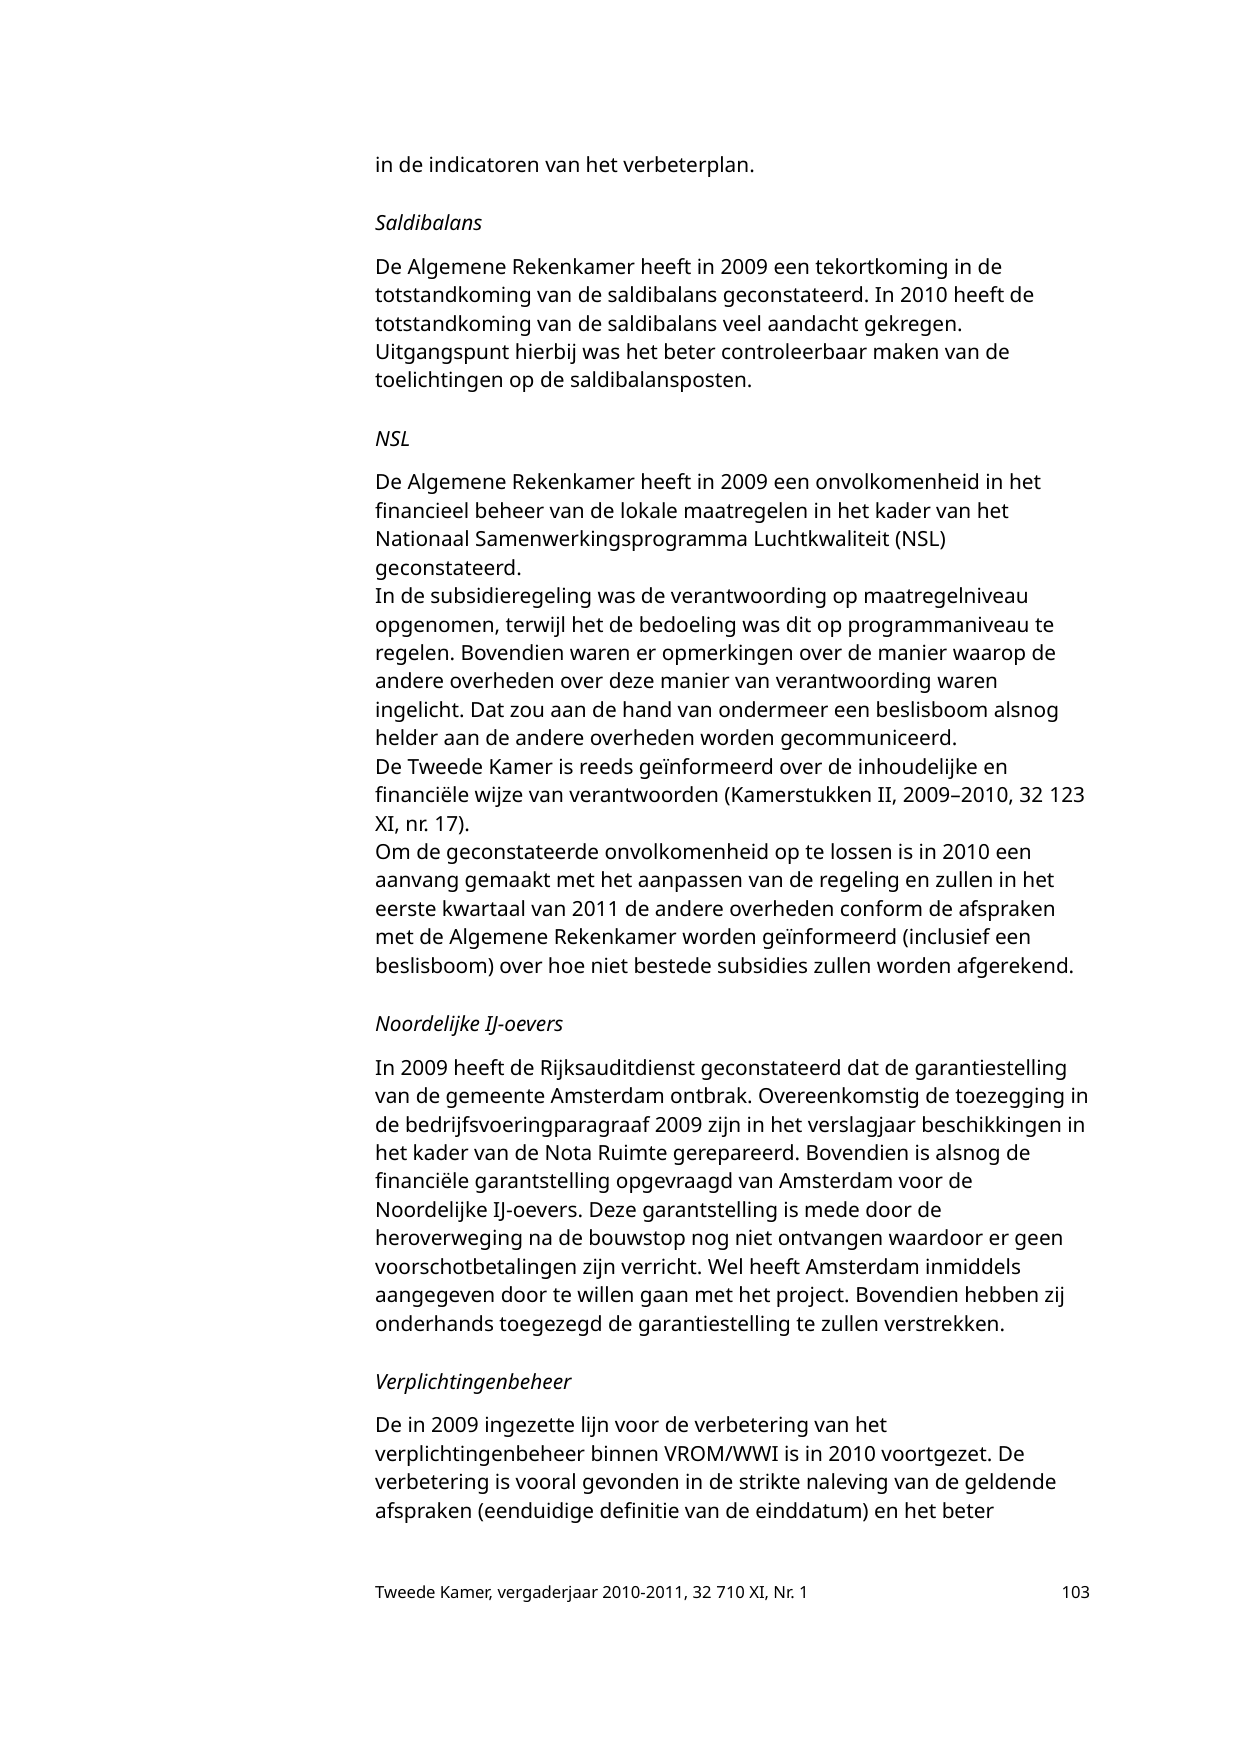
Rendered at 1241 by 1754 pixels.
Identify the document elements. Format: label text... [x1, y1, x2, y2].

text De Algemene Rekenkamer heeft in 2009 een onvolkomenheid in het financieel beheer van de lokale maatregelen in het kader van het Nationaal Samenwerkingsprogramma Luchtkwaliteit (NSL) geconstateerd. [375, 467, 1090, 581]
text In de subsidieregeling was de verantwoording op maatregelniveau opgenomen, terwijl het de bedoeling was dit op programmaniveau te regelen. Bovendien waren er opmerkingen over de manier waarop de andere overheden over deze manier van verantwoording waren ingelicht. Dat zou aan de hand van ondermeer een beslisboom alsnog helder aan de andere overheden worden gecommuniceerd. [375, 581, 1090, 752]
text De Algemene Rekenkamer heeft in 2009 een tekortkoming in de totstandkoming van de saldibalans geconstateerd. In 2010 heeft de totstandkoming van de saldibalans veel aandacht gekregen. Uitgangspunt hierbij was het beter controleerbaar maken van de toelichtingen op de saldibalansposten. [375, 252, 1090, 394]
text In 2009 heeft de Rijksauditdienst geconstateerd dat de garantiestelling van de gemeente Amsterdam ontbrak. Overeenkomstig de toezegging in de bedrijfsvoeringparagraaf 2009 zijn in het verslagjaar beschikkingen in het kader van de Nota Ruimte gerepareerd. Bovendien is alsnog de financiële garantstelling opgevraagd van Amsterdam voor de Noordelijke IJ-oevers. Deze garantstelling is mede door de heroverweging na de bouwstop nog niet ontvangen waardoor er geen voorschotbetalingen zijn verricht. Wel heeft Amsterdam inmiddels aangegeven door te willen gaan met het project. Bovendien hebben zij onderhands toegezegd de garantiestelling te zullen verstrekken. [375, 1053, 1090, 1337]
text NSL [375, 424, 1090, 452]
text in de indicatoren van het verbeterplan. [375, 150, 1090, 178]
text Om de geconstateerde onvolkomenheid op te lossen is in 2010 een aanvang gemaakt met het aanpassen van de regeling en zullen in het eerste kwartaal van 2011 de andere overheden conform de afspraken met de Algemene Rekenkamer worden geïnformeerd (inclusief een beslisboom) over hoe niet bestede subsidies zullen worden afgerekend. [375, 837, 1090, 979]
text Verplichtingenbeheer [375, 1367, 1090, 1396]
text De in 2009 ingezette lijn voor de verbetering van het verplichtingenbeheer binnen VROM/WWI is in 2010 voortgezet. De verbetering is vooral gevonden in de strikte naleving van de geldende afspraken (eenduidige definitie van de einddatum) en het beter [375, 1411, 1090, 1524]
text Noordelijke IJ-oevers [375, 1009, 1090, 1038]
text Saldibalans [375, 208, 1090, 237]
text De Tweede Kamer is reeds geïnformeerd over de inhoudelijke en financiële wijze van verantwoorden (Kamerstukken II, 2009–2010, 32 123 XI, nr. 17). [375, 752, 1090, 837]
